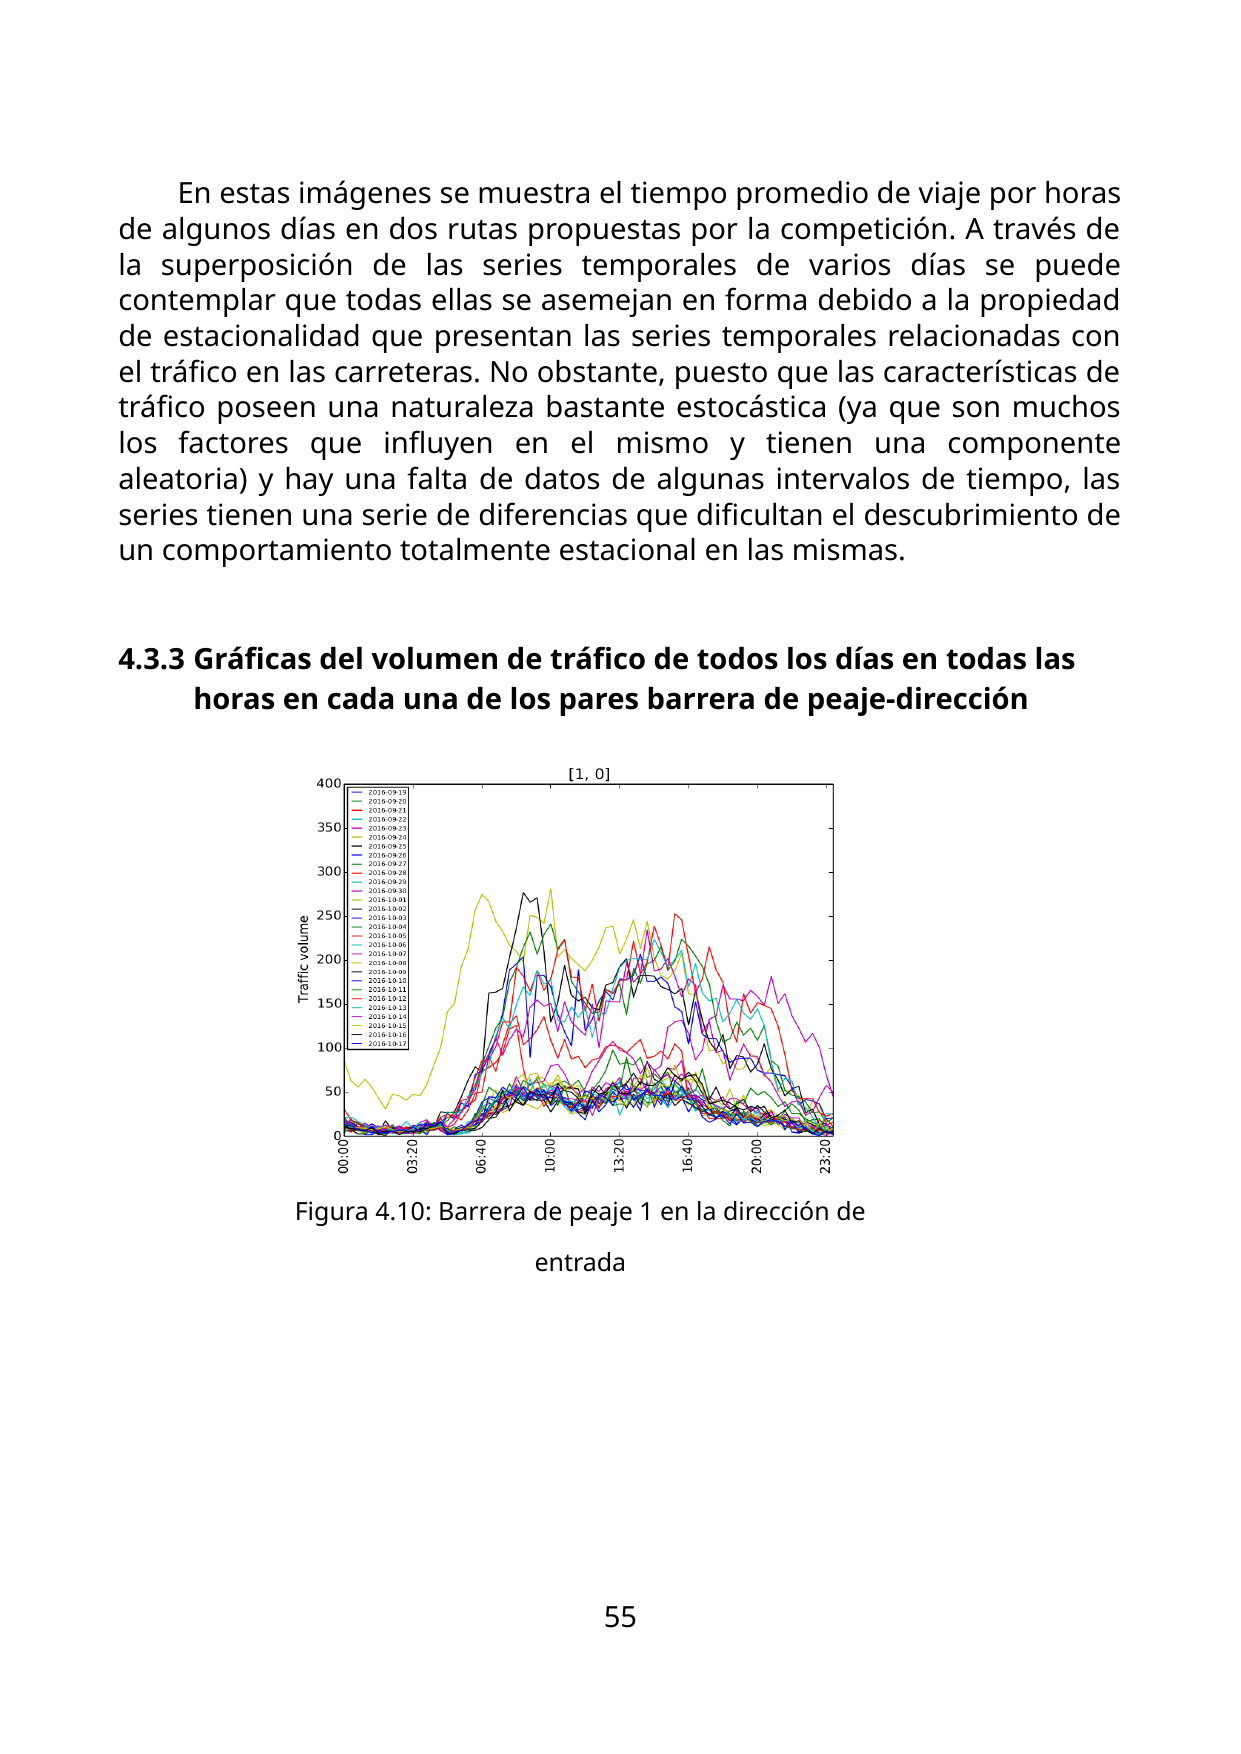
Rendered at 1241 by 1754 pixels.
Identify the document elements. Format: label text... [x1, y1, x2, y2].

text [294, 749, 867, 758]
picture [293, 758, 867, 1177]
text Figura 4.10: Barrera de peaje 1 en la dirección de entrada [294, 1177, 867, 1279]
text En estas imágenes se muestra el tiempo promedio de viaje por horas de algunos días en dos rutas propuestas por la competición. A través de la superposición de las series temporales de varios días se puede contemplar que todas ellas se asemejan en forma debido a la propiedad de estacionalidad que presentan las series temporales relacionadas con el tráfico en las carreteras. No obstante, puesto que las características de tráfico poseen una naturaleza bastante estocástica (ya que son muchos los factores que influyen en el mismo y tienen una componente aleatoria) y hay una falta de datos de algunas intervalos de tiempo, las series tienen una serie de diferencias que dificultan el descubrimiento de un comportamiento totalmente estacional en las mismas. [118, 172, 1122, 569]
subtitle Gráficas del volumen de tráfico de todos los días en todas las horas en cada una de los pares barrera de peaje-dirección [118, 638, 1122, 718]
